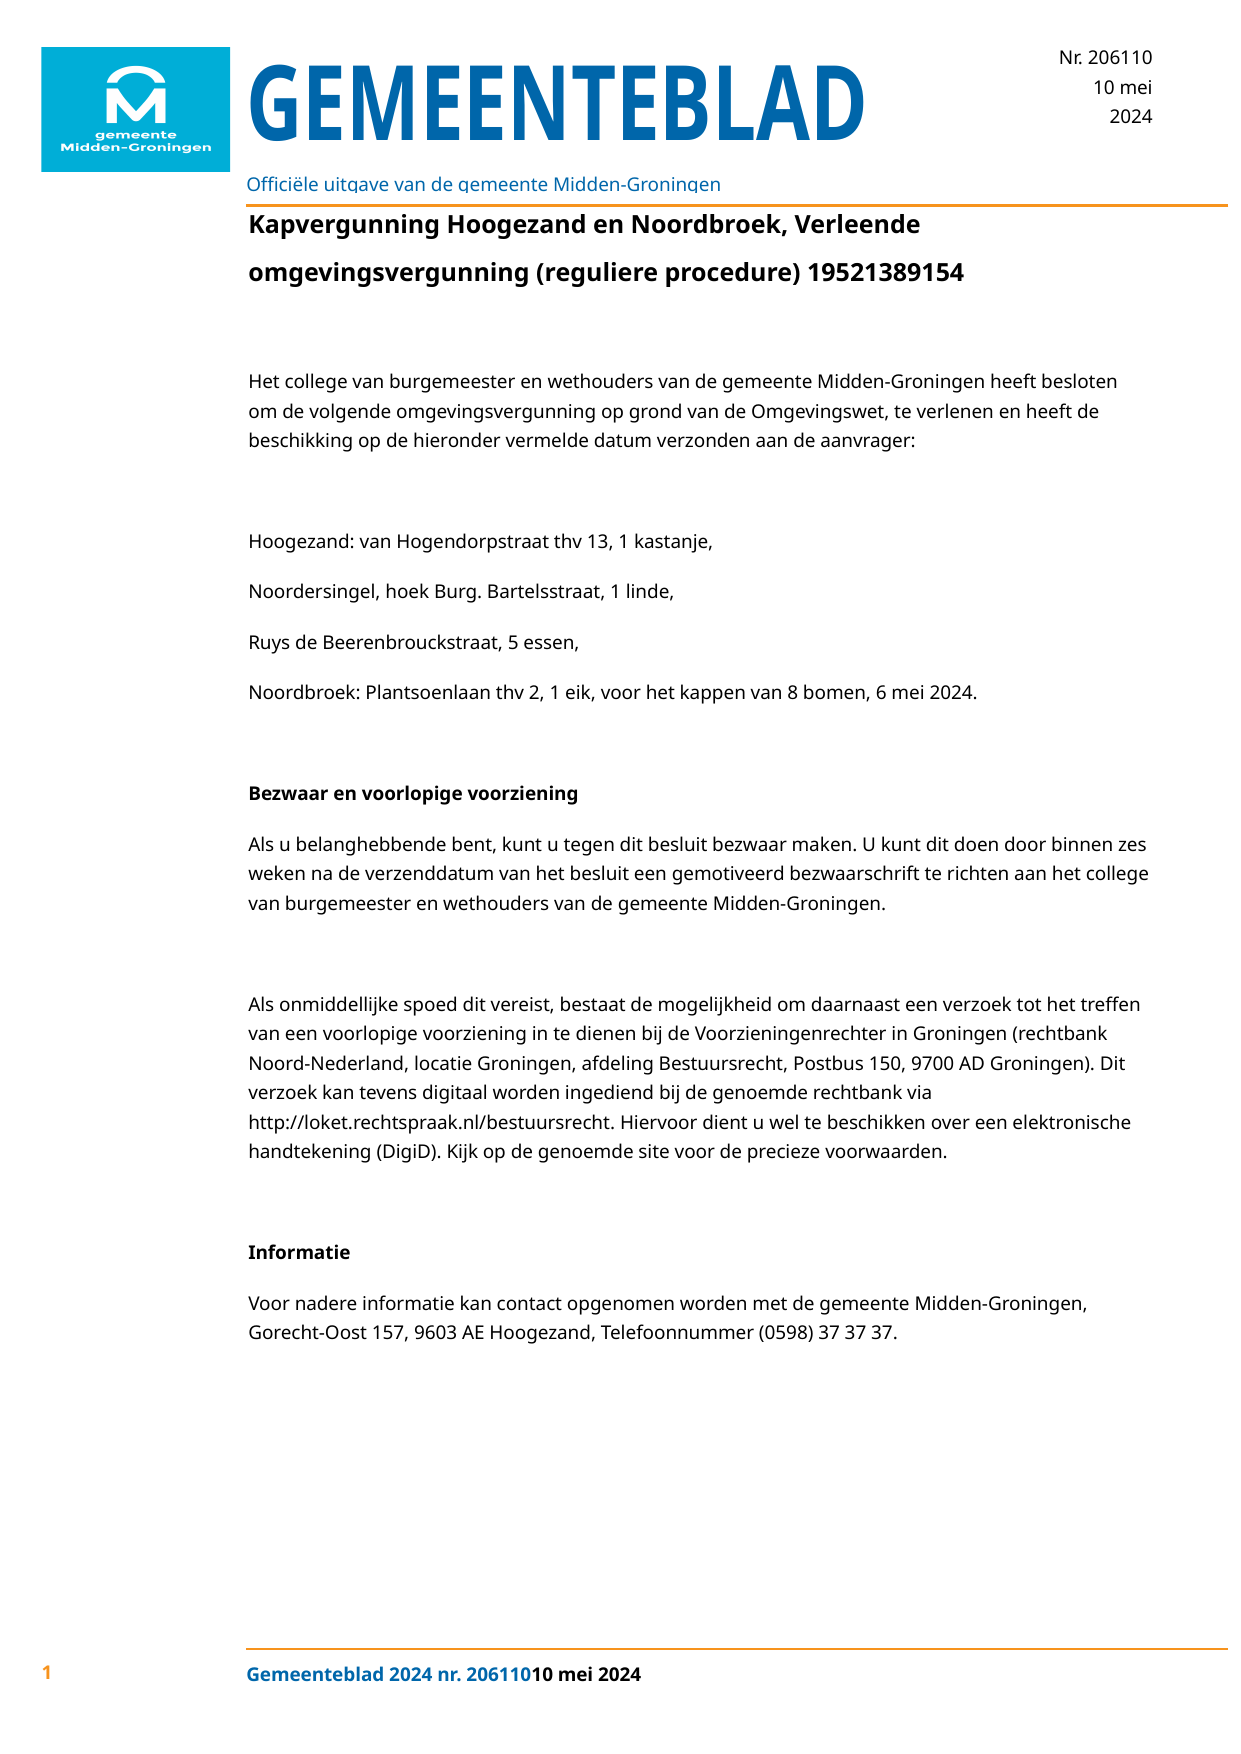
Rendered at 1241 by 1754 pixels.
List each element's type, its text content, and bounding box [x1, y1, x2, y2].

picture [107, 89, 165, 122]
picture [184, 146, 190, 153]
text Informatie [248, 1239, 1152, 1265]
text Noordersingel, hoek Burg. Bartelsstraat, 1 linde, [248, 579, 1152, 604]
picture [108, 66, 164, 82]
text Bezwaar en voorlopige voorziening [248, 780, 1152, 806]
text Het college van burgemeester en wethouders van de gemeente Midden-Groningen heeft besloten om de volgende omgevingsvergunning op grond van de Omgevingswet, te verlenen en heeft de beschikking op de hieronder vermelde datum verzonden aan de aanvrager: [248, 368, 1152, 453]
text Ruys de Beerenbrouckstraat, 5 essen, [248, 629, 1152, 655]
text Voor nadere informatie kan contact opgenomen worden met de gemeente Midden-Groningen, Gorecht-Oost 157, 9603 AE Hoogezand, Telefoonnummer (0598) 37 37 37. [248, 1290, 1152, 1345]
text Als onmiddellijke spoed dit vereist, bestaat de mogelijkheid om daarnaast een verzoek tot het treffen van een voorlopige voorziening in te dienen bij de Voorzieningenrechter in Groningen (rechtbank Noord-Nederland, locatie Groningen, afdeling Bestuursrecht, Postbus 150, 9700 AD Groningen). Dit verzoek kan tevens digitaal worden ingediend bij de genoemde rechtbank via http://loket.rechtspraak.nl/bestuursrecht. Hiervoor dient u wel te beschikken over een elektronische handtekening (DigiD). Kijk op de genoemde site voor de precieze voorwaarden. [248, 991, 1152, 1164]
text Hoogezand: van Hogendorpstraat thv 13, 1 kastanje, [248, 528, 1152, 554]
text Als u belanghebbende bent, kunt u tegen dit besluit bezwaar maken. U kunt dit doen door binnen zes weken na de verzenddatum van het besluit een gemotiveerd bezwaarschrift te richten aan het college van burgemeester en wethouders van de gemeente Midden-Groningen. [248, 831, 1152, 916]
text Noordbroek: Plantsoenlaan thv 2, 1 eik, voor het kappen van 8 bomen, 6 mei 2024. [248, 679, 1152, 705]
text Kapvergunning Hoogezand en Noordbroek, Verleende omgevingsvergunning (reguliere procedure) 19521389154 [248, 207, 1152, 288]
